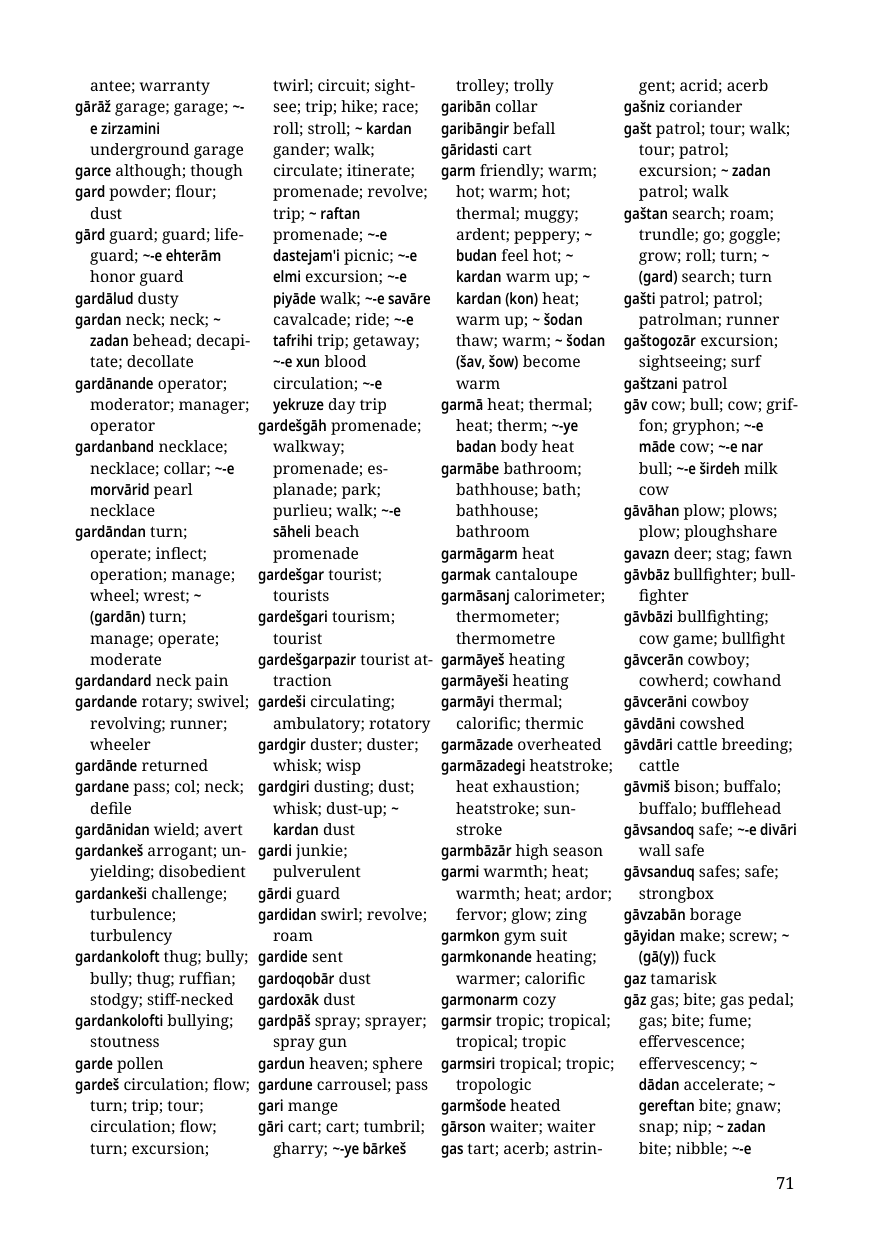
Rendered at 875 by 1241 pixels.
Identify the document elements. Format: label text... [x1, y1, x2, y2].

text gardānande operator; mod­erator; manager; op­erator [75, 372, 250, 436]
text garmāzadegi heatstroke; heat exhaustion; heat­stroke; sun­stroke [441, 755, 616, 840]
text gaštogozār excursion; sight­seeing; surf [624, 330, 799, 372]
text gavazn deer; stag; fawn [624, 542, 799, 564]
text gāri cart; cart; tumbril; gharry; ~-ye bārkeš [258, 1116, 433, 1159]
text gāvbāz bullfighter; bull­fighter [624, 564, 799, 606]
text gāvdāri cattle breeding; cat­tle [624, 734, 799, 776]
text garibān collar [441, 96, 616, 117]
text gārson waiter; waiter [441, 1116, 616, 1137]
text garmāyeši heating [441, 670, 616, 691]
text gardeši circulating; ambu­latory; rotatory [258, 691, 433, 734]
text gardankeši challenge; tur­bulence; turbulency [75, 882, 250, 946]
text gardi junkie; pulverulent [258, 840, 433, 882]
text gardandard neck pain [75, 670, 250, 691]
text gardešgar tourist; tourists [258, 564, 433, 606]
text gārd guard; guard; life­guard; ~-e ehterām honor guard [75, 224, 250, 287]
text garmsiri tropical; tropic; tropo­logic [441, 1052, 616, 1095]
text garmbāzār high season [441, 840, 616, 861]
text gardeš circulation; flow; turn; trip; tour; circula­tion; flow; turn; excur­sion; [75, 1074, 250, 1159]
text gaz tamarisk [624, 967, 799, 989]
text gāvzabān borage [624, 904, 799, 925]
text gāz gas; bite; gas pedal; gas; bite; fume; efferves­cence; effervescency; ~ dādan ac­celerate; ~ gereftan bite; gnaw; snap; nip; ~ zadan bite; nibble; ~-e [624, 989, 799, 1159]
text trol­ley; trolly [441, 75, 616, 96]
text garmā heat; thermal; heat; therm; ~-ye badan body heat [441, 394, 616, 457]
text gent; acrid; acerb [624, 75, 799, 96]
text gaštan search; roam; trun­dle; go; goggle; grow; roll; turn; ~ (gard) search; turn [624, 202, 799, 287]
text gāvmiš bison; buffalo; buf­falo; bufflehead [624, 776, 799, 819]
text garmkonande heating; warmer; calorific [441, 946, 616, 989]
text twirl; circuit; sight­see; trip; hike; race; roll; stroll; ~ kardan gander; walk; circulate; itinerate; promenade; revolve; trip; ~ raftan promenade; ~-e dastejam'i picnic; ~-e elmi excursion; ~-e piyāde walk; ~-e savāre cavalcade; ride; ~-e tafrihi trip; getaway; ~-e xun blood circulation; ~-e yekruze day trip [258, 75, 433, 415]
text gardoqobār dust [258, 967, 433, 989]
text gardane pass; col; neck; de­file [75, 776, 250, 819]
text gāvcerān cowboy; cowherd; cowhand [624, 649, 799, 691]
text garmonarm cozy [441, 989, 616, 1010]
text garmkon gym suit [441, 925, 616, 946]
text gardālud dusty [75, 287, 250, 309]
text gardankoloft thug; bully; bully; thug; ruf­fian; stodgy; stiff-necked [75, 946, 250, 1010]
text gard powder; flour; dust [75, 181, 250, 224]
text gaštzani patrol [624, 372, 799, 394]
text gardidan swirl; revolve; roam [258, 904, 433, 946]
text gas tart; acerb; astrin­ [441, 1137, 616, 1159]
text gardune carrousel; pass [258, 1074, 433, 1095]
text gari mange [258, 1095, 433, 1116]
text gašti patrol; patrol; patrolm­an; runner [624, 287, 799, 330]
text garmāzade overheated [441, 734, 616, 755]
text gardoxāk dust [258, 989, 433, 1010]
text gardide sent [258, 946, 433, 967]
text gardande rotary; swivel; re­volving; runner; wheeler [75, 691, 250, 755]
text gardgir duster; duster; whisk; wisp [258, 734, 433, 776]
text garmšode heated [441, 1095, 616, 1116]
text gardešgarpazir tourist at­traction [258, 649, 433, 691]
text gašt patrol; tour; walk; tour; patrol; excursion; ~ zadan patrol; walk [624, 117, 799, 202]
text gašniz coriander [624, 96, 799, 117]
text gardankeš arrogant; un­yielding; disobedient [75, 840, 250, 882]
text gāvsandoq safe; ~-e divāri wall safe [624, 819, 799, 861]
text gāvcerāni cowboy [624, 691, 799, 712]
text gāv cow; bull; cow; grif­fon; gryphon; ~-e māde cow; ~-e nar bull; ~-e širdeh milk cow [624, 394, 799, 500]
text gāyidan make; screw; ~ (gā(y)) fuck [624, 925, 799, 967]
text garm friendly; warm; hot; warm; hot; thermal; muggy; ardent; peppery; ~ budan feel hot; ~ kardan warm up; ~ kardan (kon) heat; warm up; ~ šodan thaw; warm; ~ šodan (šav, šow) become warm [441, 160, 616, 394]
text garmāgarm heat [441, 542, 616, 564]
text garmāyi thermal; calorific; thermic [441, 691, 616, 734]
text gardānde returned [75, 755, 250, 776]
text gāvsanduq safes; safe; strong­box [624, 861, 799, 904]
text gardešgari tourism; tourist [258, 606, 433, 649]
text gardānidan wield; avert [75, 819, 250, 840]
text gāvāhan plow; plows; plow; ploughshare [624, 500, 799, 542]
text gāridasti cart [441, 139, 616, 160]
text garmāsanj calorimeter; ther­mometer; thermome­tre [441, 585, 616, 649]
text gardankolofti bullying; stout­ness [75, 1010, 250, 1052]
text gārdi guard [258, 882, 433, 904]
text gardan neck; neck; ~ zadan behead; decapi­tate; decol­late [75, 309, 250, 372]
text gardanband necklace; neck­lace; collar; ~-e morvārid pearl necklace [75, 436, 250, 521]
text garmsir tropic; tropical; tropi­cal; tropic [441, 1010, 616, 1052]
text gardešgāh promenade; walk­way; promenade; es­planade; park; purlieu; walk; ~-e sāheli beach promenade [258, 415, 433, 564]
text garmak cantaloupe [441, 564, 616, 585]
text gardpāš spray; sprayer; spray gun [258, 1010, 433, 1052]
text gārāž garage; garage; ~-e zirzamini underground garage [75, 96, 250, 160]
text garmāyeš heating [441, 649, 616, 670]
text garce although; though [75, 160, 250, 181]
text garde pollen [75, 1052, 250, 1074]
text gardāndan turn; operate; in­flect; operation; man­age; wheel; wrest; ~ (gardān) turn; manage; operate; mod­erate [75, 521, 250, 670]
text gardgiri dusting; dust; whisk; dust-up; ~ kardan dust [258, 776, 433, 840]
text gāvbāzi bullfighting; cow game; bullfight [624, 606, 799, 649]
text gāvdāni cowshed [624, 712, 799, 734]
text gardun heaven; sphere [258, 1052, 433, 1074]
text garmi warmth; heat; warmth; heat; ardor; fer­vor; glow; zing [441, 861, 616, 925]
text garibāngir befall [441, 117, 616, 139]
text garmābe bathroom; bath­house; bath; bath­house; bathroom [441, 457, 616, 542]
text antee; warranty [75, 75, 250, 96]
